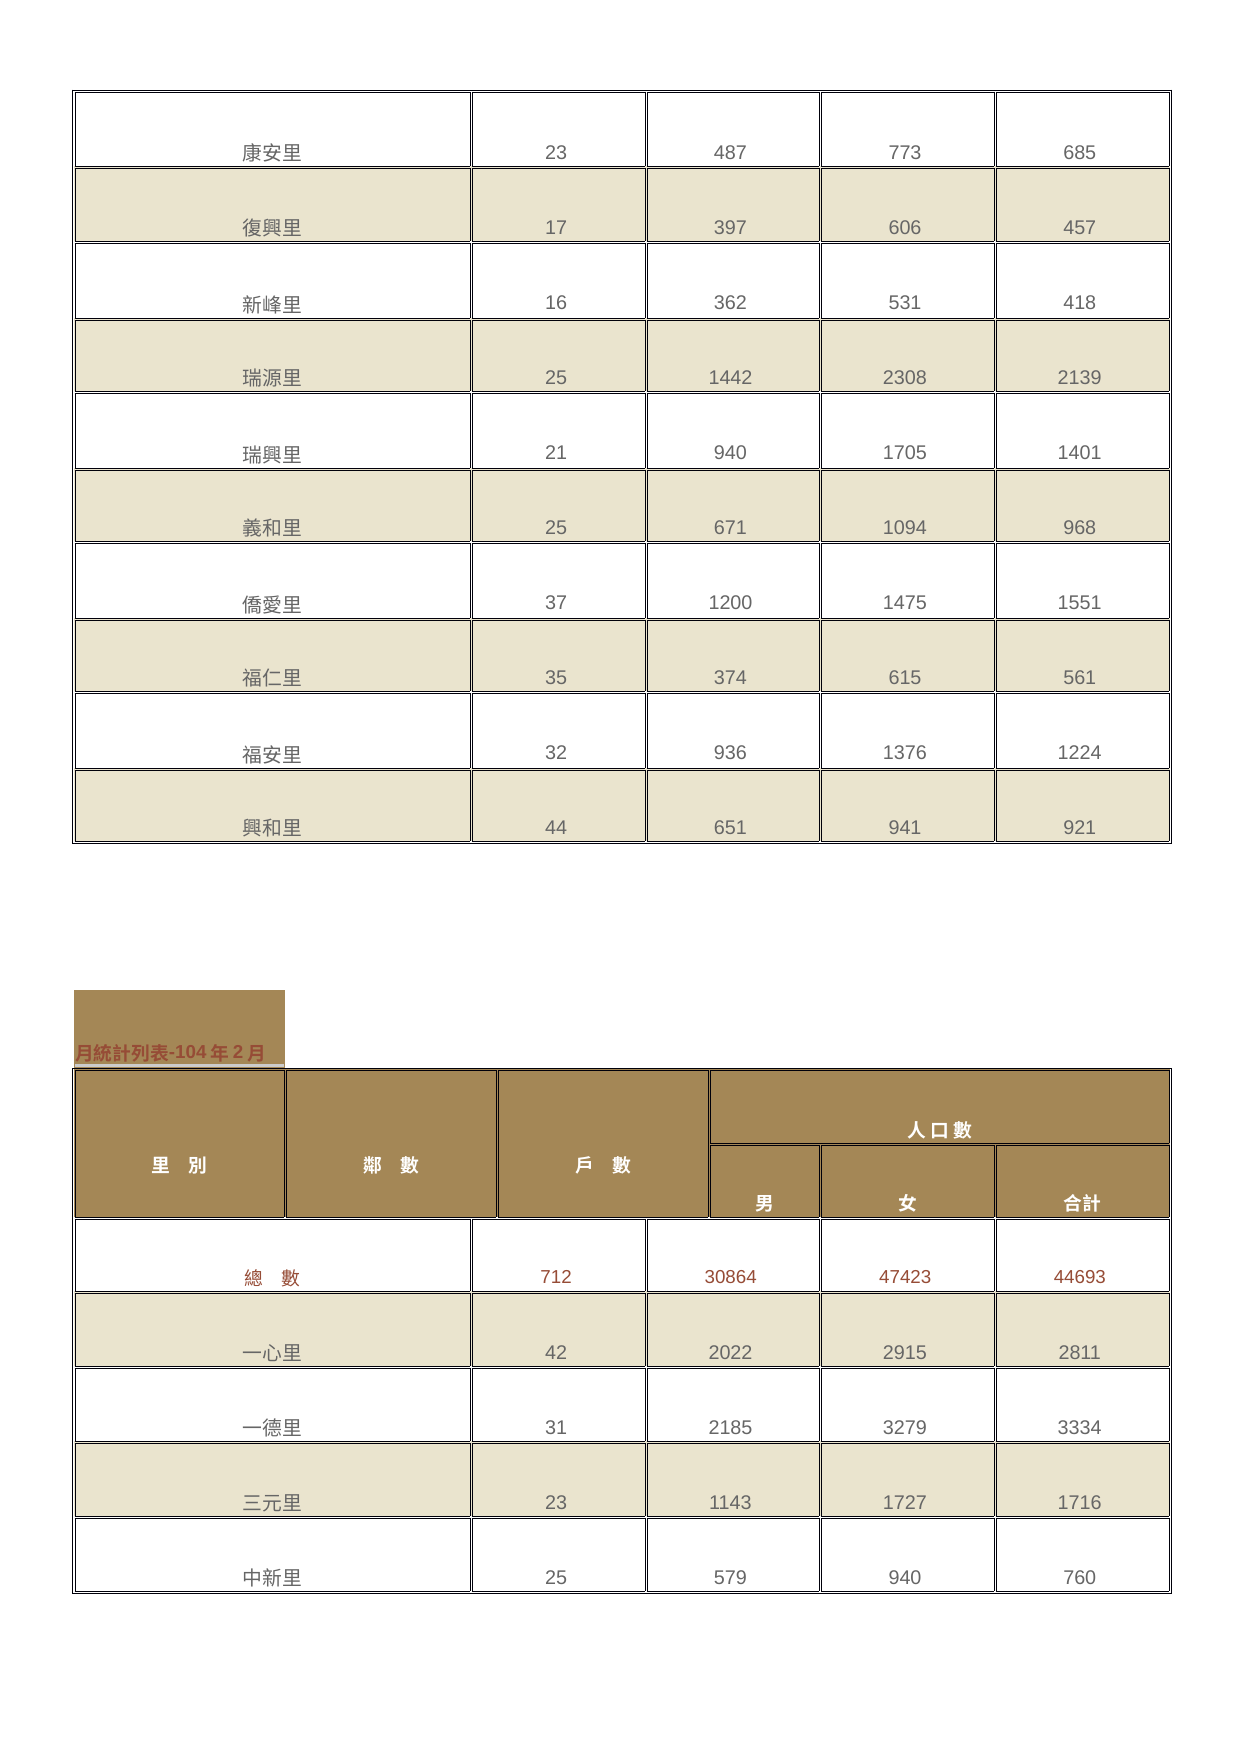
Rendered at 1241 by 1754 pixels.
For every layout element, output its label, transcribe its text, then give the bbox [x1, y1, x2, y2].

table_cell 1224 [997, 694, 1169, 768]
table_cell 瑞興里 [76, 394, 470, 468]
table_cell 685 [997, 93, 1169, 166]
table_cell 人 口 數 [711, 1071, 1169, 1143]
table_cell 福仁里 [76, 621, 470, 691]
table_cell 760 [997, 1519, 1169, 1591]
table_cell 2185 [648, 1369, 819, 1441]
table_cell 1727 [822, 1444, 994, 1516]
table_cell 總 數 [76, 1220, 470, 1291]
table_cell 651 [648, 771, 819, 841]
table_cell 興和里 [76, 771, 470, 841]
table_cell 25 [473, 471, 645, 541]
table_cell 2022 [648, 1294, 819, 1366]
table_cell 合計 [997, 1146, 1169, 1217]
table_cell 44693 [997, 1220, 1169, 1291]
table_cell 30864 [648, 1220, 819, 1291]
table_cell 2915 [822, 1294, 994, 1366]
table_cell 42 [473, 1294, 645, 1366]
table_cell 37 [473, 544, 645, 618]
table_cell 941 [822, 771, 994, 841]
table_cell 復興里 [76, 169, 470, 241]
table_cell 487 [648, 93, 819, 166]
table_cell 936 [648, 694, 819, 768]
table_cell 21 [473, 394, 645, 468]
table_cell 561 [997, 621, 1169, 691]
table_cell 1143 [648, 1444, 819, 1516]
table_cell 44 [473, 771, 645, 841]
table_cell 32 [473, 694, 645, 768]
table_cell 康安里 [76, 93, 470, 166]
table_cell 2308 [822, 321, 994, 391]
table_cell 25 [473, 321, 645, 391]
table_cell 457 [997, 169, 1169, 241]
table_cell 里 別 [76, 1071, 284, 1217]
table_cell 773 [822, 93, 994, 166]
table_cell 一德里 [76, 1369, 470, 1441]
table_cell 23 [473, 93, 645, 166]
table_cell 17 [473, 169, 645, 241]
table_cell 531 [822, 244, 994, 318]
table_cell 35 [473, 621, 645, 691]
table_cell 中新里 [76, 1519, 470, 1591]
table_cell 新峰里 [76, 244, 470, 318]
table_cell 一心里 [76, 1294, 470, 1366]
table_cell 362 [648, 244, 819, 318]
table_cell 1376 [822, 694, 994, 768]
table_cell 1551 [997, 544, 1169, 618]
table_cell 戶 數 [499, 1071, 708, 1217]
table_cell 1475 [822, 544, 994, 618]
table_cell 2811 [997, 1294, 1169, 1366]
table_cell 1200 [648, 544, 819, 618]
table_cell 418 [997, 244, 1169, 318]
table_cell 女 [822, 1146, 994, 1217]
table_cell 僑愛里 [76, 544, 470, 618]
table_cell 鄰 數 [287, 1071, 496, 1217]
table_cell 16 [473, 244, 645, 318]
table_cell 福安里 [76, 694, 470, 768]
table_header 月統計列表-104年2月 [74, 990, 285, 1068]
table_cell 3279 [822, 1369, 994, 1441]
table_cell 671 [648, 471, 819, 541]
table_cell 940 [822, 1519, 994, 1591]
table_cell 968 [997, 471, 1169, 541]
table_cell 3334 [997, 1369, 1169, 1441]
table_cell 瑞源里 [76, 321, 470, 391]
table_cell 2139 [997, 321, 1169, 391]
table_cell 374 [648, 621, 819, 691]
table_cell 1094 [822, 471, 994, 541]
table_cell 1442 [648, 321, 819, 391]
table_cell 31 [473, 1369, 645, 1441]
table_cell 1401 [997, 394, 1169, 468]
table_cell 940 [648, 394, 819, 468]
table_cell 25 [473, 1519, 645, 1591]
table_cell 615 [822, 621, 994, 691]
table_cell 三元里 [76, 1444, 470, 1516]
table_cell 579 [648, 1519, 819, 1591]
table_cell 23 [473, 1444, 645, 1516]
table_cell 男 [711, 1146, 819, 1217]
table_cell 1705 [822, 394, 994, 468]
table_cell 1716 [997, 1444, 1169, 1516]
table_cell 義和里 [76, 471, 470, 541]
table_cell 47423 [822, 1220, 994, 1291]
table_cell 397 [648, 169, 819, 241]
table_cell 712 [473, 1220, 645, 1291]
table_cell 606 [822, 169, 994, 241]
table_cell 921 [997, 771, 1169, 841]
